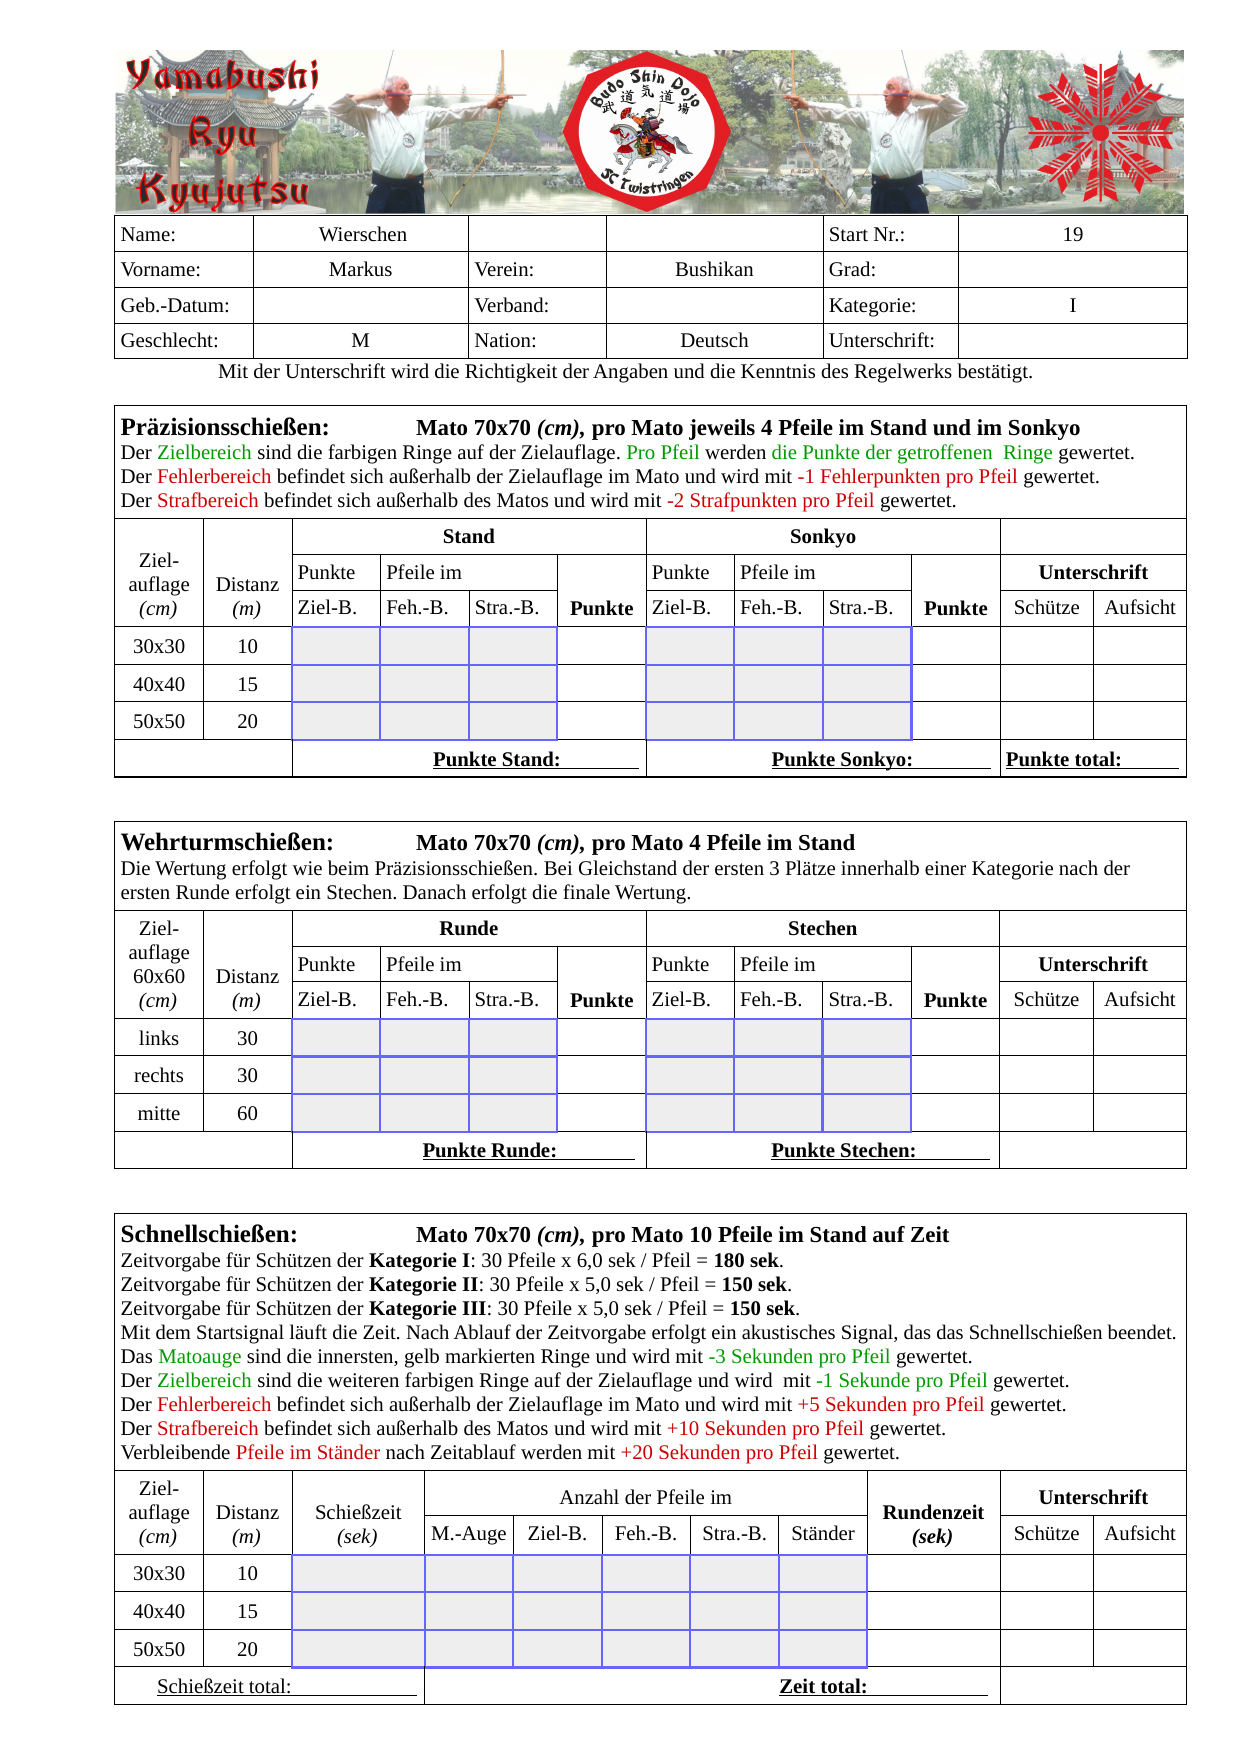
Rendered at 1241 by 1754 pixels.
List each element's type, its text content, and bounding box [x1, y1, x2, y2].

table_cell Stra.-B. [823, 982, 911, 1018]
table_cell Punkte [647, 947, 734, 981]
table_cell Feh.-B. [735, 982, 822, 1018]
table_cell [426, 1556, 512, 1591]
table_cell Vorname: [115, 252, 253, 287]
table_cell Nation: [469, 324, 606, 358]
table_cell 15 [204, 1592, 291, 1629]
table_cell 15 [204, 665, 291, 701]
table_cell [913, 665, 1000, 701]
table_cell Ziel-B. [647, 591, 734, 626]
table_cell Aufsicht [1094, 982, 1186, 1018]
table_cell [691, 1631, 778, 1666]
table_header Präzisionsschießen: Mato 70x70 (cm), pro Mato jeweils 4 Pfeile im Stand und im Sonkyo Der Zielbereich sind die farbigen Ringe auf der Zielauflage. Pro Pfeil werden die Punkte der getroffenen Ringe gewertet. Der Fehlerbereich befindet sich außerhalb der Zielauflage im Mato und wird mit -1 Fehlerpunkten pro Pfeil gewertet. Der Strafbereich befindet sich außerhalb des Matos und wird mit -2 Strafpunkten pro Pfeil gewertet. [115, 406, 1186, 518]
table_cell Pfeile im [381, 947, 557, 981]
table_cell [824, 1058, 910, 1093]
table_cell Unterschrift [1000, 947, 1186, 981]
table_cell [1001, 1630, 1093, 1666]
table_cell [735, 703, 822, 739]
table_cell [381, 703, 468, 739]
table_cell [735, 666, 822, 701]
table_cell [293, 666, 379, 701]
table_cell Pfeile im [735, 555, 911, 589]
table_cell [1094, 1056, 1186, 1093]
table_cell [824, 666, 910, 701]
table_cell [1000, 1056, 1093, 1093]
table_cell Schießzeit total: [115, 1667, 424, 1704]
table_cell Pfeile im [381, 555, 557, 589]
table_cell [1094, 1592, 1186, 1629]
table_cell [514, 1631, 601, 1666]
table_cell 40x40 [115, 665, 203, 701]
table_header [607, 216, 823, 251]
table_cell Punkte [647, 555, 734, 589]
table_cell Unterschrift [1001, 1471, 1186, 1515]
table_cell Punkte [293, 555, 380, 589]
table_cell [691, 1593, 778, 1629]
table_cell Deutsch [607, 324, 823, 358]
table_cell [381, 1058, 468, 1093]
table_cell [1000, 1094, 1093, 1131]
table_cell Schießzeit (sek) [293, 1471, 424, 1553]
table_cell [558, 1094, 645, 1131]
table_cell [603, 1556, 689, 1591]
table_cell [293, 628, 379, 664]
table_cell 40x40 [115, 1592, 203, 1629]
table_cell Stra.-B. [824, 591, 911, 626]
table_cell [558, 1056, 645, 1093]
table_cell Feh.-B. [381, 982, 469, 1018]
table_cell 50x50 [115, 1630, 203, 1666]
table_cell Rundenzeit (sek) [868, 1471, 1000, 1553]
table_cell Punkte Runde: [293, 1132, 646, 1168]
table_cell Ziel-B. [293, 591, 380, 626]
table_cell [735, 1095, 821, 1131]
table_cell Sonkyo [647, 519, 1000, 554]
table_cell [293, 1593, 424, 1629]
table_cell Distanz (m) [204, 519, 292, 626]
table_cell Ständer [779, 1516, 867, 1553]
table_cell [647, 1095, 733, 1131]
table_cell Runde [293, 911, 646, 946]
table_cell [647, 1058, 733, 1093]
table_cell [1001, 1555, 1093, 1591]
table_cell [381, 1020, 468, 1055]
table_header Wehrturmschießen: Mato 70x70 (cm), pro Mato 4 Pfeile im Stand Die Wertung erfolgt wie beim Präzisionsschießen. Bei Gleichstand der ersten 3 Plätze innerhalb einer Kategorie nach der ersten Runde erfolgt ein Stechen. Danach erfolgt die finale Wertung. [115, 822, 1186, 910]
table_cell [824, 1095, 910, 1131]
table_cell Pfeile im [735, 947, 911, 981]
table_cell [780, 1593, 866, 1629]
table_cell Punkte [912, 947, 999, 1018]
table_cell [426, 1593, 512, 1629]
table_cell [868, 1630, 1000, 1666]
table_cell Markus [254, 252, 468, 287]
table_cell Verband: [469, 288, 606, 322]
table_cell [868, 1555, 1000, 1591]
table_cell [1094, 1019, 1186, 1055]
table_cell Ziel-auflage (cm) [115, 519, 203, 626]
table_cell mitte [115, 1094, 203, 1131]
table_cell 10 [204, 1555, 291, 1591]
table_cell Stra.-B. [691, 1516, 778, 1553]
table_cell Punkte Stechen: [647, 1132, 999, 1168]
text Mit der Unterschrift wird die Richtigkeit der Angaben und die Kenntnis des Regelwerks bestätigt. [128, 359, 1123, 383]
table_cell [603, 1631, 689, 1666]
table_cell [824, 628, 910, 664]
table_cell [1001, 519, 1186, 554]
table_cell [293, 1631, 424, 1666]
table_cell [1001, 627, 1093, 664]
table_header 19 [959, 216, 1187, 251]
table_cell [514, 1556, 601, 1591]
table_cell 30x30 [115, 1555, 203, 1591]
table_cell [293, 1020, 379, 1055]
table_cell Punkte total: [1001, 740, 1186, 776]
table_cell [1094, 702, 1186, 739]
table_cell Punkte Stand: [293, 740, 646, 776]
table_cell [647, 1020, 733, 1055]
table_cell Ziel-auflage (cm) [115, 1471, 203, 1553]
table_cell M.-Auge [425, 1516, 513, 1553]
table_cell [824, 703, 910, 739]
table_cell rechts [115, 1056, 203, 1093]
table_cell [381, 666, 468, 701]
table_cell Aufsicht [1094, 591, 1186, 626]
table_cell I [959, 288, 1187, 322]
table_header [469, 216, 606, 251]
table_cell 30 [204, 1019, 291, 1055]
table_cell Punkte [912, 555, 1000, 626]
table_cell [293, 1556, 424, 1591]
table_cell [691, 1556, 778, 1591]
table_cell Punkte Sonkyo: [647, 740, 1000, 776]
table_cell [912, 1056, 999, 1093]
table_cell [381, 1095, 468, 1131]
table_cell [558, 627, 645, 664]
table_cell Bushikan [607, 252, 823, 287]
table_cell Verein: [469, 252, 606, 287]
table_cell [1094, 1555, 1186, 1591]
table_header Wierschen [254, 216, 468, 251]
table_cell Ziel-auflage 60x60 (cm) [115, 911, 203, 1018]
table_cell [1000, 1019, 1093, 1055]
table_cell [868, 1592, 1000, 1629]
table_cell 50x50 [115, 702, 203, 739]
table_cell [959, 252, 1187, 287]
table_cell [1001, 1667, 1186, 1704]
table_cell Grad: [824, 252, 958, 287]
table_cell Distanz (m) [204, 911, 292, 1018]
table_cell [735, 1058, 821, 1093]
table_cell 30x30 [115, 627, 203, 664]
table_cell [780, 1631, 866, 1666]
table_cell links [115, 1019, 203, 1055]
table_cell 30 [204, 1056, 291, 1093]
table_cell [1001, 665, 1093, 701]
table_cell [912, 1019, 999, 1055]
table_header Start Nr.: [824, 216, 958, 251]
table_cell Stechen [647, 911, 999, 946]
table_cell Unterschrift: [824, 324, 958, 358]
table_cell [293, 1095, 379, 1131]
table_cell [603, 1593, 689, 1629]
table_cell Unterschrift [1001, 555, 1186, 589]
table_cell Schütze [1000, 982, 1093, 1018]
table_cell [913, 627, 1000, 664]
table_cell Stra.-B. [470, 982, 557, 1018]
table_cell [647, 703, 733, 739]
table_cell [1094, 1094, 1186, 1131]
table_cell 10 [204, 627, 291, 664]
table_cell [607, 288, 823, 322]
table_cell Feh.-B. [381, 591, 469, 626]
table_cell [735, 1020, 821, 1055]
table_header Schnellschießen: Mato 70x70 (cm), pro Mato 10 Pfeile im Stand auf Zeit Zeitvorgabe für Schützen der Kategorie I: 30 Pfeile x 6,0 sek / Pfeil = 180 sek. Zeitvorgabe für Schützen der Kategorie II: 30 Pfeile x 5,0 sek / Pfeil = 150 sek. Zeitvorgabe für Schützen der Kategorie III: 30 Pfeile x 5,0 sek / Pfeil = 150 sek. Mit dem Startsignal läuft die Zeit. Nach Ablauf der Zeitvorgabe erfolgt ein akustisches Signal, das das Schnellschießen beendet. Das Matoauge sind die innersten, gelb markierten Ringe und wird mit -3 Sekunden pro Pfeil gewertet. Der Zielbereich sind die weiteren farbigen Ringe auf der Zielauflage und wird mit -1 Sekunde pro Pfeil gewertet. Der Fehlerbereich befindet sich außerhalb der Zielauflage im Mato und wird mit +5 Sekunden pro Pfeil gewertet. Der Strafbereich befindet sich außerhalb des Matos und wird mit +10 Sekunden pro Pfeil gewertet. Verbleibende Pfeile im Ständer nach Zeitablauf werden mit +20 Sekunden pro Pfeil gewertet. [115, 1214, 1186, 1470]
table_cell [293, 1058, 379, 1093]
table_cell [1001, 1592, 1093, 1629]
table_cell [1094, 665, 1186, 701]
table_cell Schütze [1001, 591, 1093, 626]
table_cell Geb.-Datum: [115, 288, 253, 322]
table_cell Stra.-B. [470, 591, 557, 626]
table_cell 60 [204, 1094, 291, 1131]
table_cell Punkte [558, 947, 646, 1018]
table_cell Ziel-B. [647, 982, 734, 1018]
table_cell Anzahl der Pfeile im [425, 1471, 867, 1515]
table_cell [470, 703, 556, 739]
table_header Name: [115, 216, 253, 251]
table_cell Zeit total: [425, 1667, 1000, 1704]
table_cell [913, 702, 1000, 739]
table_cell [1000, 911, 1186, 946]
table_cell [647, 628, 733, 664]
table_cell 20 [204, 1630, 291, 1666]
table_cell Aufsicht [1094, 1516, 1186, 1553]
table_cell [470, 1020, 556, 1055]
table_cell [1094, 1630, 1186, 1666]
table_cell [254, 288, 468, 322]
table_cell Ziel-B. [293, 982, 380, 1018]
table_cell 20 [204, 702, 291, 739]
table_cell [558, 702, 645, 739]
table_cell [115, 740, 292, 776]
table_cell [381, 628, 468, 664]
table_cell [959, 324, 1187, 358]
table_cell Feh.-B. [735, 591, 823, 626]
table_cell [1000, 1132, 1186, 1168]
table_cell [558, 665, 645, 701]
table_cell Punkte [293, 947, 380, 981]
table_cell Feh.-B. [603, 1516, 690, 1553]
table_cell [115, 1132, 292, 1168]
table_cell [558, 1019, 645, 1055]
table_cell Punkte [558, 555, 646, 626]
table_cell [647, 666, 733, 701]
table_cell Schütze [1001, 1516, 1093, 1553]
table_cell [1001, 702, 1093, 739]
table_cell [470, 1058, 556, 1093]
table_cell [293, 703, 379, 739]
table_cell [824, 1020, 910, 1055]
table_cell Ziel-B. [514, 1516, 602, 1553]
table_cell Stand [293, 519, 646, 554]
table_cell M [254, 324, 468, 358]
table_cell [912, 1094, 999, 1131]
table_cell [470, 666, 556, 701]
table_cell Distanz (m) [204, 1471, 292, 1553]
table_cell [470, 1095, 556, 1131]
table_cell [470, 628, 556, 664]
table_cell Geschlecht: [115, 324, 253, 358]
picture [115, 50, 1184, 214]
table_cell [426, 1631, 512, 1666]
table_cell [780, 1556, 866, 1591]
table_cell [1094, 627, 1186, 664]
table_cell Kategorie: [824, 288, 958, 322]
table_cell [514, 1593, 601, 1629]
table_cell [735, 628, 822, 664]
